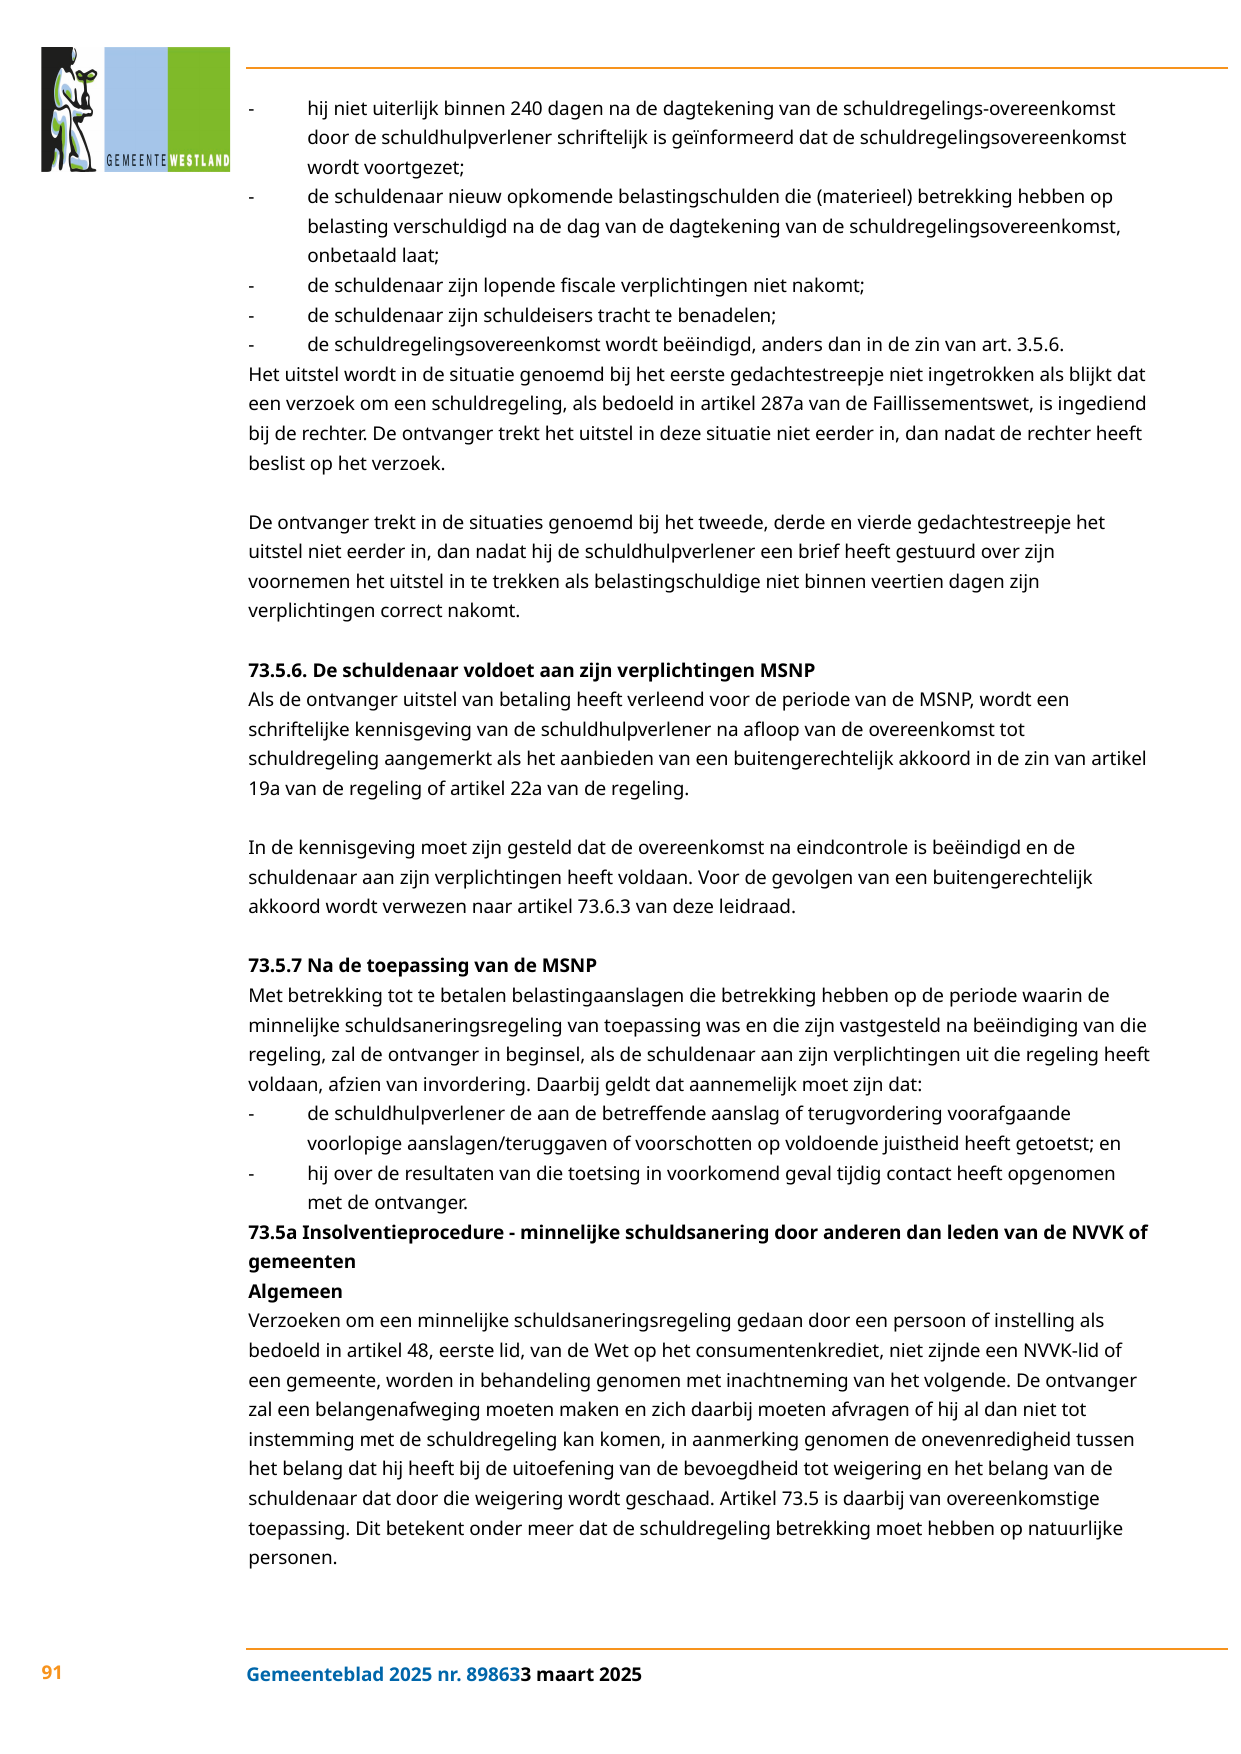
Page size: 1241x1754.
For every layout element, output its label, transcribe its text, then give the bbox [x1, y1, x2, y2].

text Verzoeken om een minnelijke schuldsaneringsregeling gedaan door een persoon of instelling als bedoeld in artikel 48, eerste lid, van de Wet op het consumentenkrediet, niet zijnde een NVVK-lid of een gemeente, worden in behandeling genomen met inachtneming van het volgende. De ontvanger zal een belangenafweging moeten maken en zich daarbij moeten afvragen of hij al dan niet tot instemming met de schuldregeling kan komen, in aanmerking genomen de onevenredigheid tussen het belang dat hij heeft bij de uitoefening van de bevoegdheid tot weigering en het belang van de schuldenaar dat door die weigering wordt geschaad. Artikel 73.5 is daarbij van overeenkomstige toepassing. Dit betekent onder meer dat de schuldregeling betrekking moet hebben op natuurlijke personen. [248, 1308, 1152, 1570]
text In de kennisgeving moet zijn gesteld dat de overeenkomst na eindcontrole is beëindigd en de schuldenaar aan zijn verplichtingen heeft voldaan. Voor de gevolgen van een buitengerechtelijk akkoord wordt verwezen naar artikel 73.6.3 van deze leidraad. [248, 834, 1152, 919]
picture [41, 47, 231, 172]
text Algemeen [248, 1278, 1152, 1304]
text Als de ontvanger uitstel van betaling heeft verleend voor de periode van de MSNP, wordt een schriftelijke kennisgeving van de schuldhulpverlener na afloop van de overeenkomst tot schuldregeling aangemerkt als het aanbieden van een buitengerechtelijk akkoord in de zin van artikel 19a van de regeling of artikel 22a van de regeling. [248, 686, 1152, 801]
list de schuldhulpverlener de aan de betreffende aanslag of terugvordering voorafgaande voorlopige aanslagen/teruggaven of voorschotten op voldoende juistheid heeft getoetst; en [248, 1101, 1152, 1156]
text Het uitstel wordt in de situatie genoemd bij het eerste gedachtestreepje niet ingetrokken als blijkt dat een verzoek om een schuldregeling, als bedoeld in artikel 287a van de Faillissementswet, is ingediend bij de rechter. De ontvanger trekt het uitstel in deze situatie niet eerder in, dan nadat de rechter heeft beslist op het verzoek. [248, 361, 1152, 476]
text Met betrekking tot te betalen belastingaanslagen die betrekking hebben op de periode waarin de minnelijke schuldsaneringsregeling van toepassing was en die zijn vastgesteld na beëindiging van die regeling, zal de ontvanger in beginsel, als de schuldenaar aan zijn verplichtingen uit die regeling heeft voldaan, afzien van invordering. Daarbij geldt dat aannemelijk moet zijn dat: [248, 982, 1152, 1097]
list de schuldregelingsovereenkomst wordt beëindigd, anders dan in de zin van art. 3.5.6. [248, 331, 1152, 357]
text 73.5.7 Na de toepassing van de MSNP [248, 953, 1152, 978]
text 73.5.6. De schuldenaar voldoet aan zijn verplichtingen MSNP [248, 657, 1152, 683]
text 73.5a Insolventieprocedure - minnelijke schuldsanering door anderen dan leden van de NVVK of gemeenten [248, 1219, 1152, 1274]
list hij over de resultaten van die toetsing in voorkomend geval tijdig contact heeft opgenomen met de ontvanger. [248, 1160, 1152, 1215]
list de schuldenaar zijn schuldeisers tracht te benadelen; [248, 302, 1152, 328]
list hij niet uiterlijk binnen 240 dagen na de dagtekening van de schuldregelings-overeenkomst door de schuldhulpverlener schriftelijk is geïnformeerd dat de schuldregelingsovereenkomst wordt voortgezet; [248, 95, 1152, 180]
list de schuldenaar nieuw opkomende belastingschulden die (materieel) betrekking hebben op belasting verschuldigd na de dag van de dagtekening van de schuldregelingsovereenkomst, onbetaald laat; [248, 183, 1152, 268]
text De ontvanger trekt in de situaties genoemd bij het tweede, derde en vierde gedachtestreepje het uitstel niet eerder in, dan nadat hij de schuldhulpverlener een brief heeft gestuurd over zijn voornemen het uitstel in te trekken als belastingschuldige niet binnen veertien dagen zijn verplichtingen correct nakomt. [248, 509, 1152, 623]
list de schuldenaar zijn lopende fiscale verplichtingen niet nakomt; [248, 272, 1152, 298]
